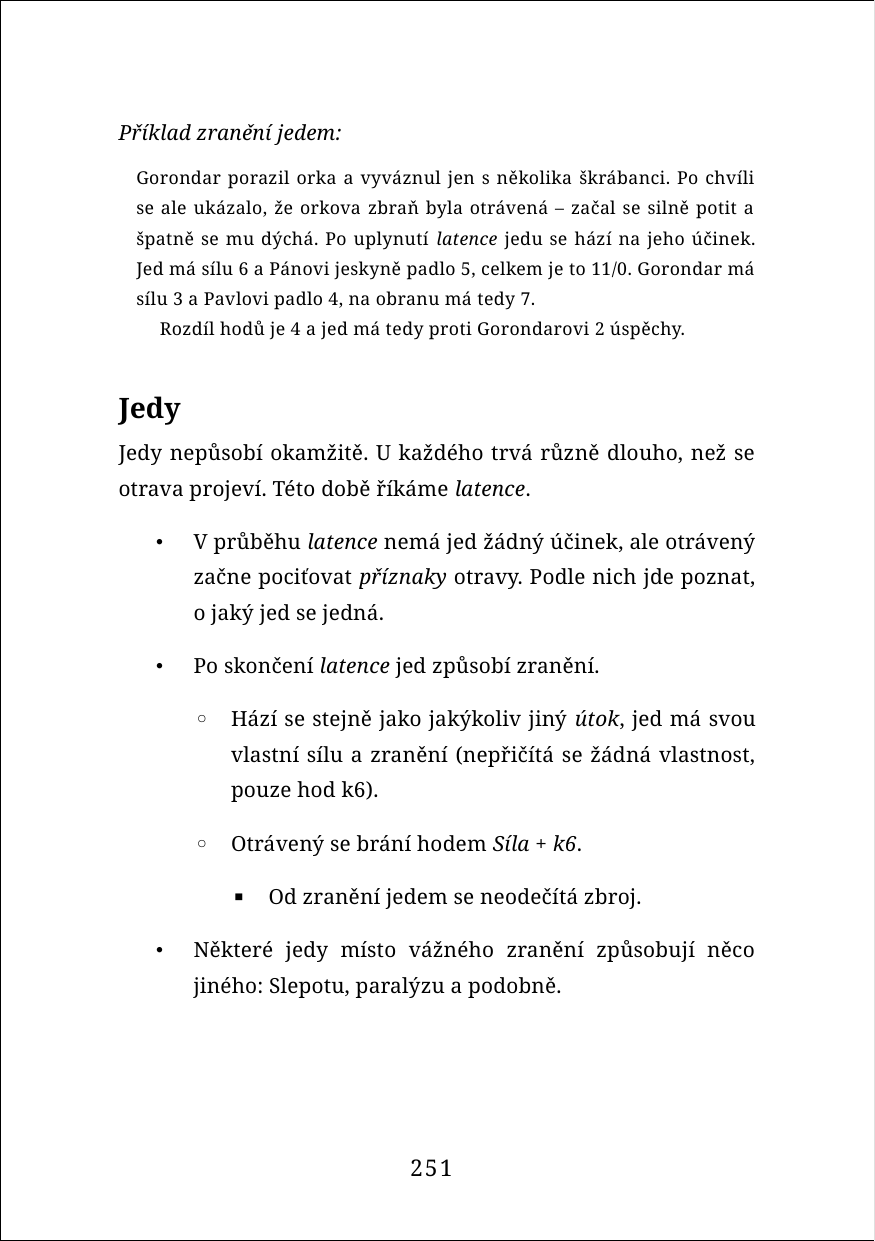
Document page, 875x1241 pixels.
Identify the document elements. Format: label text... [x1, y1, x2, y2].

list Některé jedy místo vážného zranění způsobují něco jiného: Slepotu, paralýzu a podobně. [156, 935, 756, 999]
list Od zranění jedem se neodečítá zbroj. [231, 882, 756, 910]
text Jedy nepůsobí okamžitě. U každého trvá různě dlouho, než se otrava projeví. Této době říkáme latence. [118, 438, 756, 502]
text Příklad zranění jedem: [118, 118, 756, 147]
list Po skončení latence jed způsobí zranění. [156, 651, 756, 680]
list Otrávený se brání hodem Síla + k6. [193, 829, 756, 857]
text Gorondar porazil orka a vyváznul jen s několika škrábanci. Po chvíli se ale ukázalo, že orkova zbraň byla otrávená – začal se silně potit a špatně se mu dýchá. Po uplynutí latence jedu se hází na jeho účinek. Jed má sílu 6 a Pánovi jeskyně padlo 5, celkem je to 11/0. Gorondar má sílu 3 a Pavlovi padlo 4, na obranu má tedy 7. Rozdíl hodů je 4 a jed má tedy proti Gorondarovi 2 úspěchy. [136, 166, 756, 341]
list V průběhu latence nemá jed žádný účinek, ale otrávený začne pociťovat příznaky otravy. Podle nich jde poznat, o jaký jed se jedná. [156, 527, 756, 626]
subtitle Jedy [118, 388, 756, 426]
list Hází se stejně jako jakýkoliv jiný útok, jed má svou vlastní sílu a zranění (nepřičítá se žádná vlastnost, pouze hod k6). [193, 704, 756, 804]
